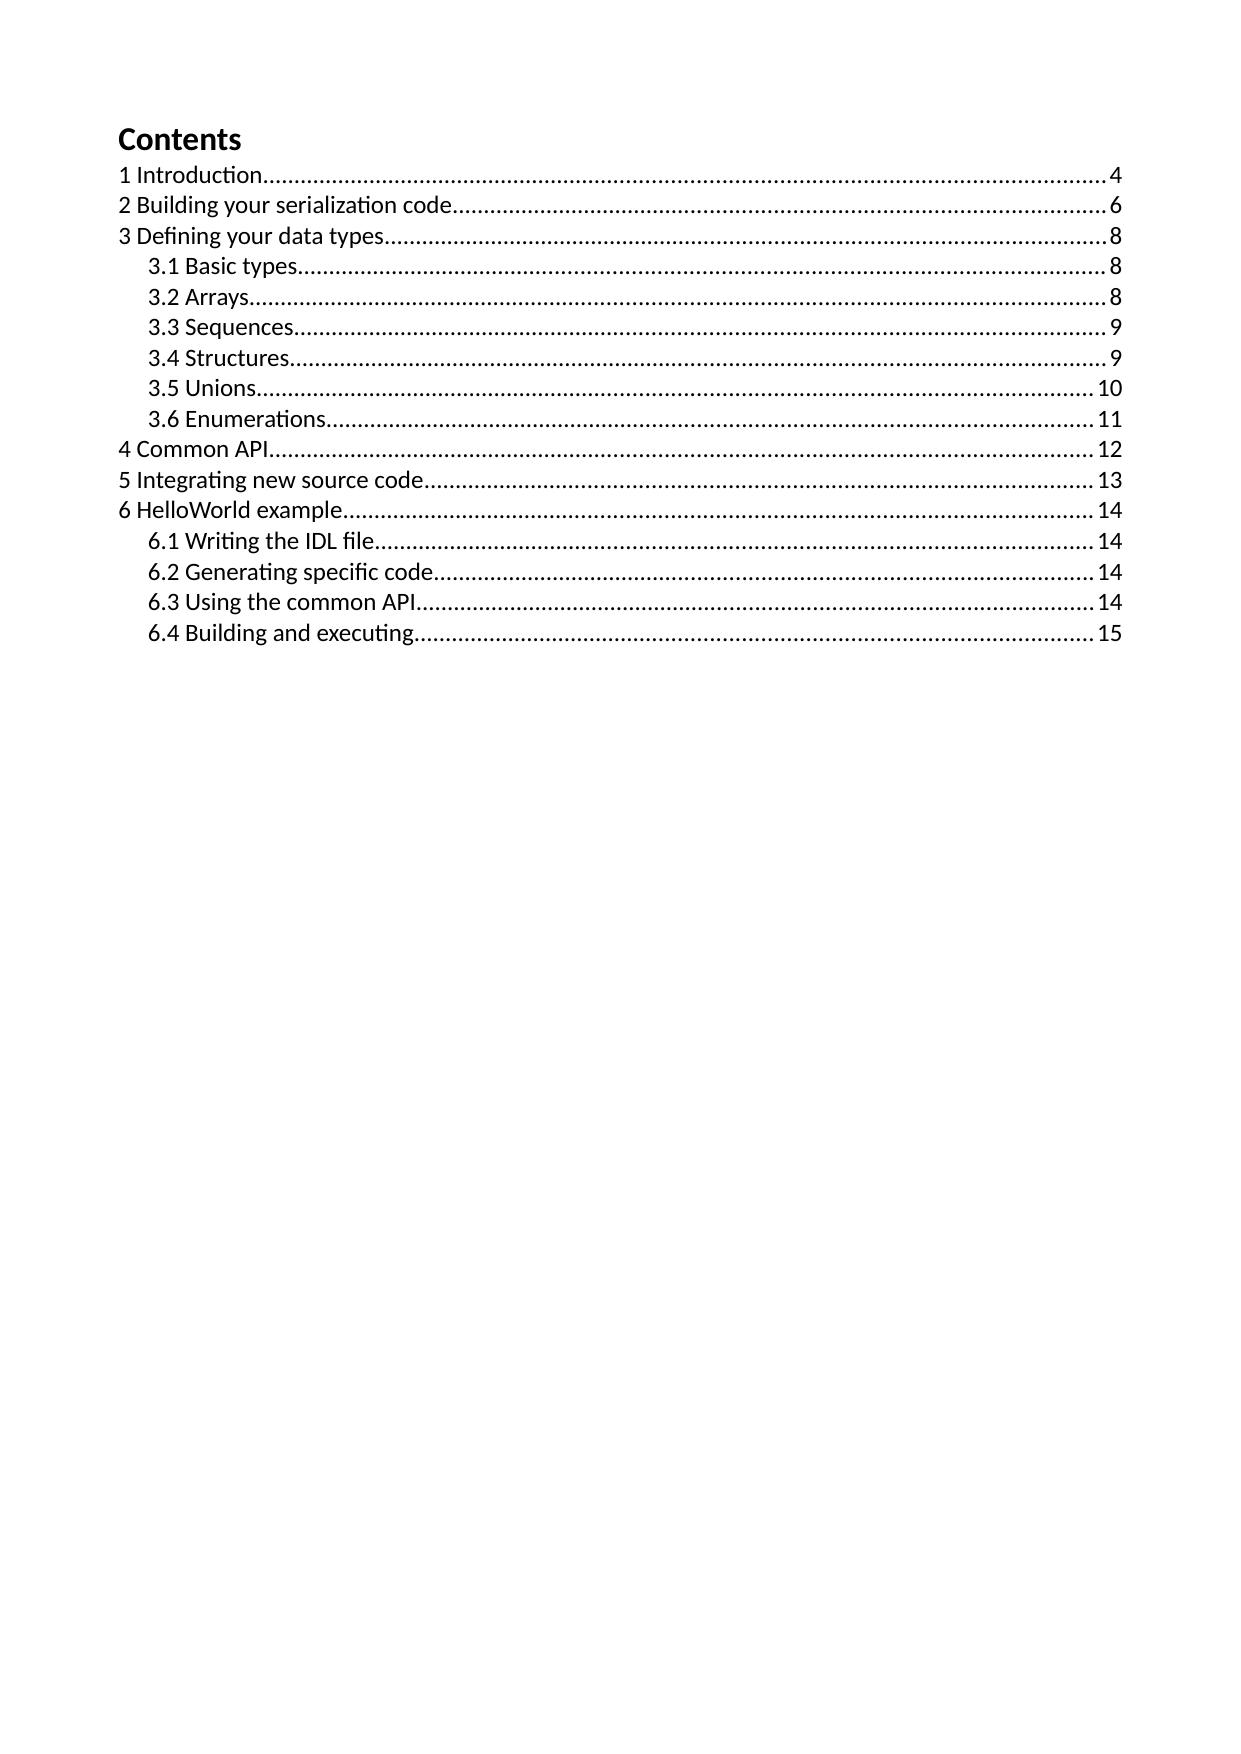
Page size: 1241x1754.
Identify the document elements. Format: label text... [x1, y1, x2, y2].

text 2 Building your serialization code 6 [118, 189, 1122, 220]
text 3.3 Sequences 9 [148, 311, 1122, 342]
text 6.2 Generating specific code 14 [148, 556, 1122, 586]
text 3.2 Arrays 8 [148, 281, 1122, 311]
text 6.1 Writing the IDL file 14 [148, 525, 1122, 556]
text 3 Defining your data types 8 [118, 220, 1122, 250]
text 1 Introduction 4 [118, 159, 1122, 189]
text 3.4 Structures 9 [148, 342, 1122, 372]
text 3.6 Enumerations 11 [148, 403, 1122, 433]
text 3.5 Unions 10 [148, 372, 1122, 403]
text 6.4 Building and executing 15 [148, 617, 1122, 647]
subtitle Contents [118, 118, 1122, 159]
text 3.1 Basic types 8 [148, 250, 1122, 281]
text 4 Common API 12 [118, 433, 1122, 464]
text 6.3 Using the common API 14 [148, 586, 1122, 617]
text 5 Integrating new source code 13 [118, 464, 1122, 494]
text 6 HelloWorld example 14 [118, 494, 1122, 525]
